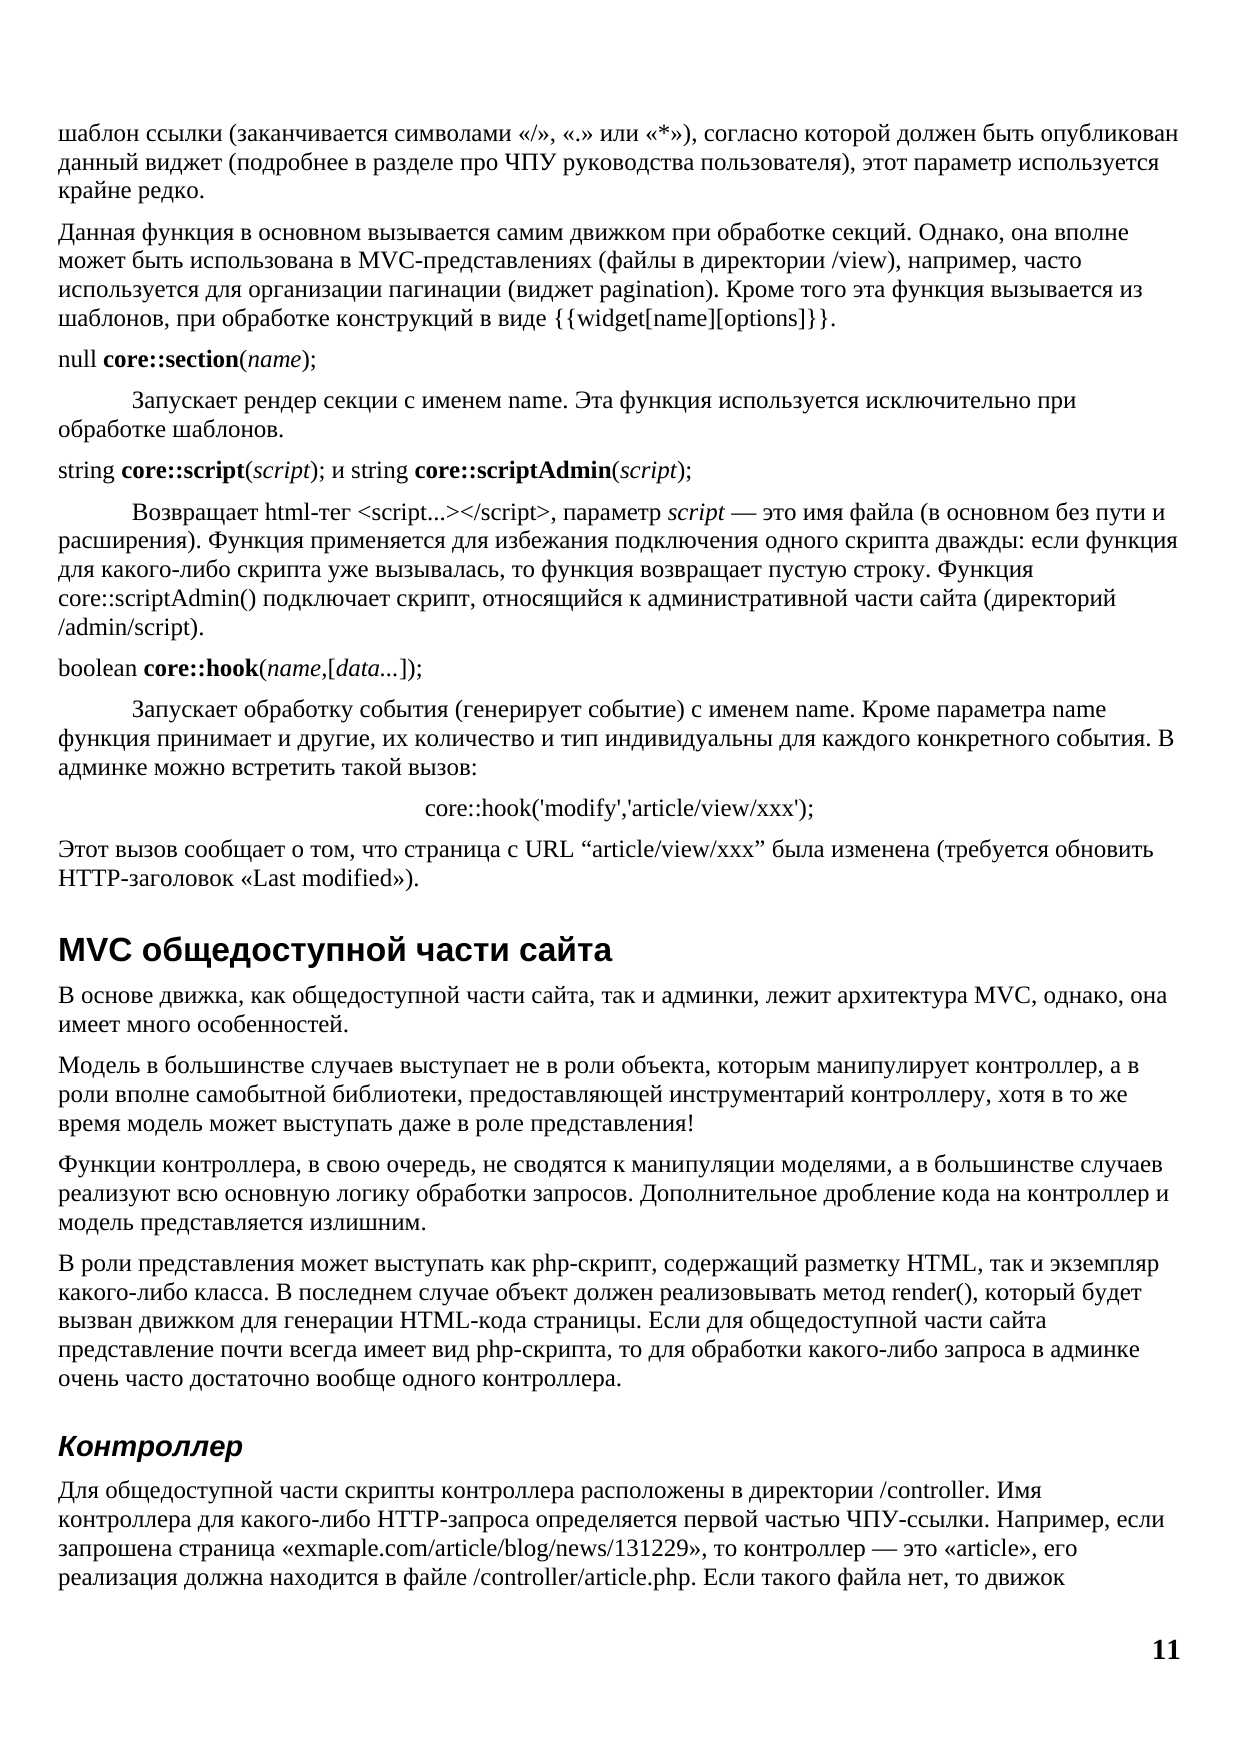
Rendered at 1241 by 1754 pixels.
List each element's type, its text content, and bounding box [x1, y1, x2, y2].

text В роли представления может выступать как php-скрипт, содержащий разметку HTML, так и экземпляр какого-либо класса. В последнем случае объект должен реализовывать метод render(), который будет вызван движком для генерации HTML-кода страницы. Если для общедоступной части сайта представление почти всегда имеет вид php-скрипта, то для обработки какого-либо запроса в админке очень часто достаточно вообще одного контроллера. [58, 1248, 1181, 1392]
text Модель в большинстве случаев выступает не в роли объекта, которым манипулирует контроллер, а в роли вполне самобытной библиотеки, предоставляющей инструментарий контроллеру, хотя в то же время модель может выступать даже в роле представления! [58, 1051, 1181, 1137]
text null core::section(name); [58, 344, 1181, 373]
subtitle Контроллер [58, 1429, 1181, 1463]
text string core::script(script); и string core::scriptAdmin(script); [58, 456, 1181, 484]
text core::hook('modify','article/view/xxx'); [58, 793, 1181, 822]
text Запускает обработку события (генерирует событие) с именем name. Кроме параметра name функция принимает и другие, их количество и тип индивидуальны для каждого конкретного события. В админке можно встретить такой вызов: [58, 694, 1181, 781]
text Функции контроллера, в свою очередь, не сводятся к манипуляции моделями, а в большинстве случаев реализуют всю основную логику обработки запросов. Дополнительное дробление кода на контроллер и модель представляется излишним. [58, 1149, 1181, 1236]
subtitle MVC общедоступной части сайта [58, 929, 1181, 968]
text Возвращает html-тег <script...></script>, параметр script — это имя файла (в основном без пути и расширения). Функция применяется для избежания подключения одного скрипта дважды: если функция для какого-либо скрипта уже вызывалась, то функция возвращает пустую строку. Функция core::scriptAdmin() подключает скрипт, относящийся к административной части сайта (директорий /admin/script). [58, 497, 1181, 641]
text Запускает рендер секции с именем name. Эта функция используется исключительно при обработке шаблонов. [58, 386, 1181, 443]
text Для общедоступной части скрипты контроллера расположены в директории /controller. Имя контроллера для какого-либо HTTP-запроса определяется первой частью ЧПУ-ссылки. Например, если запрошена страница «exmaple.com/article/blog/news/131229», то контроллер — это «article», его реализация должна находится в файле /controller/article.php. Если такого файла нет, то движок [58, 1475, 1181, 1590]
text В основе движка, как общедоступной части сайта, так и админки, лежит архитектура MVC, однако, она имеет много особенностей. [58, 981, 1181, 1038]
text шаблон ссылки (заканчивается символами «/», «.» или «*»), согласно которой должен быть опубликован данный виджет (подробнее в разделе про ЧПУ руководства пользователя), этот параметр используется крайне редко. [58, 118, 1181, 204]
text Данная функция в основном вызывается самим движком при обработке секций. Однако, она вполне может быть использована в MVC-представлениях (файлы в директории /view), например, часто используется для организации пагинации (виджет pagination). Кроме того эта функция вызывается из шаблонов, при обработке конструкций в виде {{widget[name][options]}}. [58, 217, 1181, 332]
text boolean core::hook(name,[data...]); [58, 653, 1181, 682]
text Этот вызов сообщает о том, что страница с URL “article/view/xxx” была изменена (требуется обновить HTTP-заголовок «Last modified»). [58, 834, 1181, 892]
